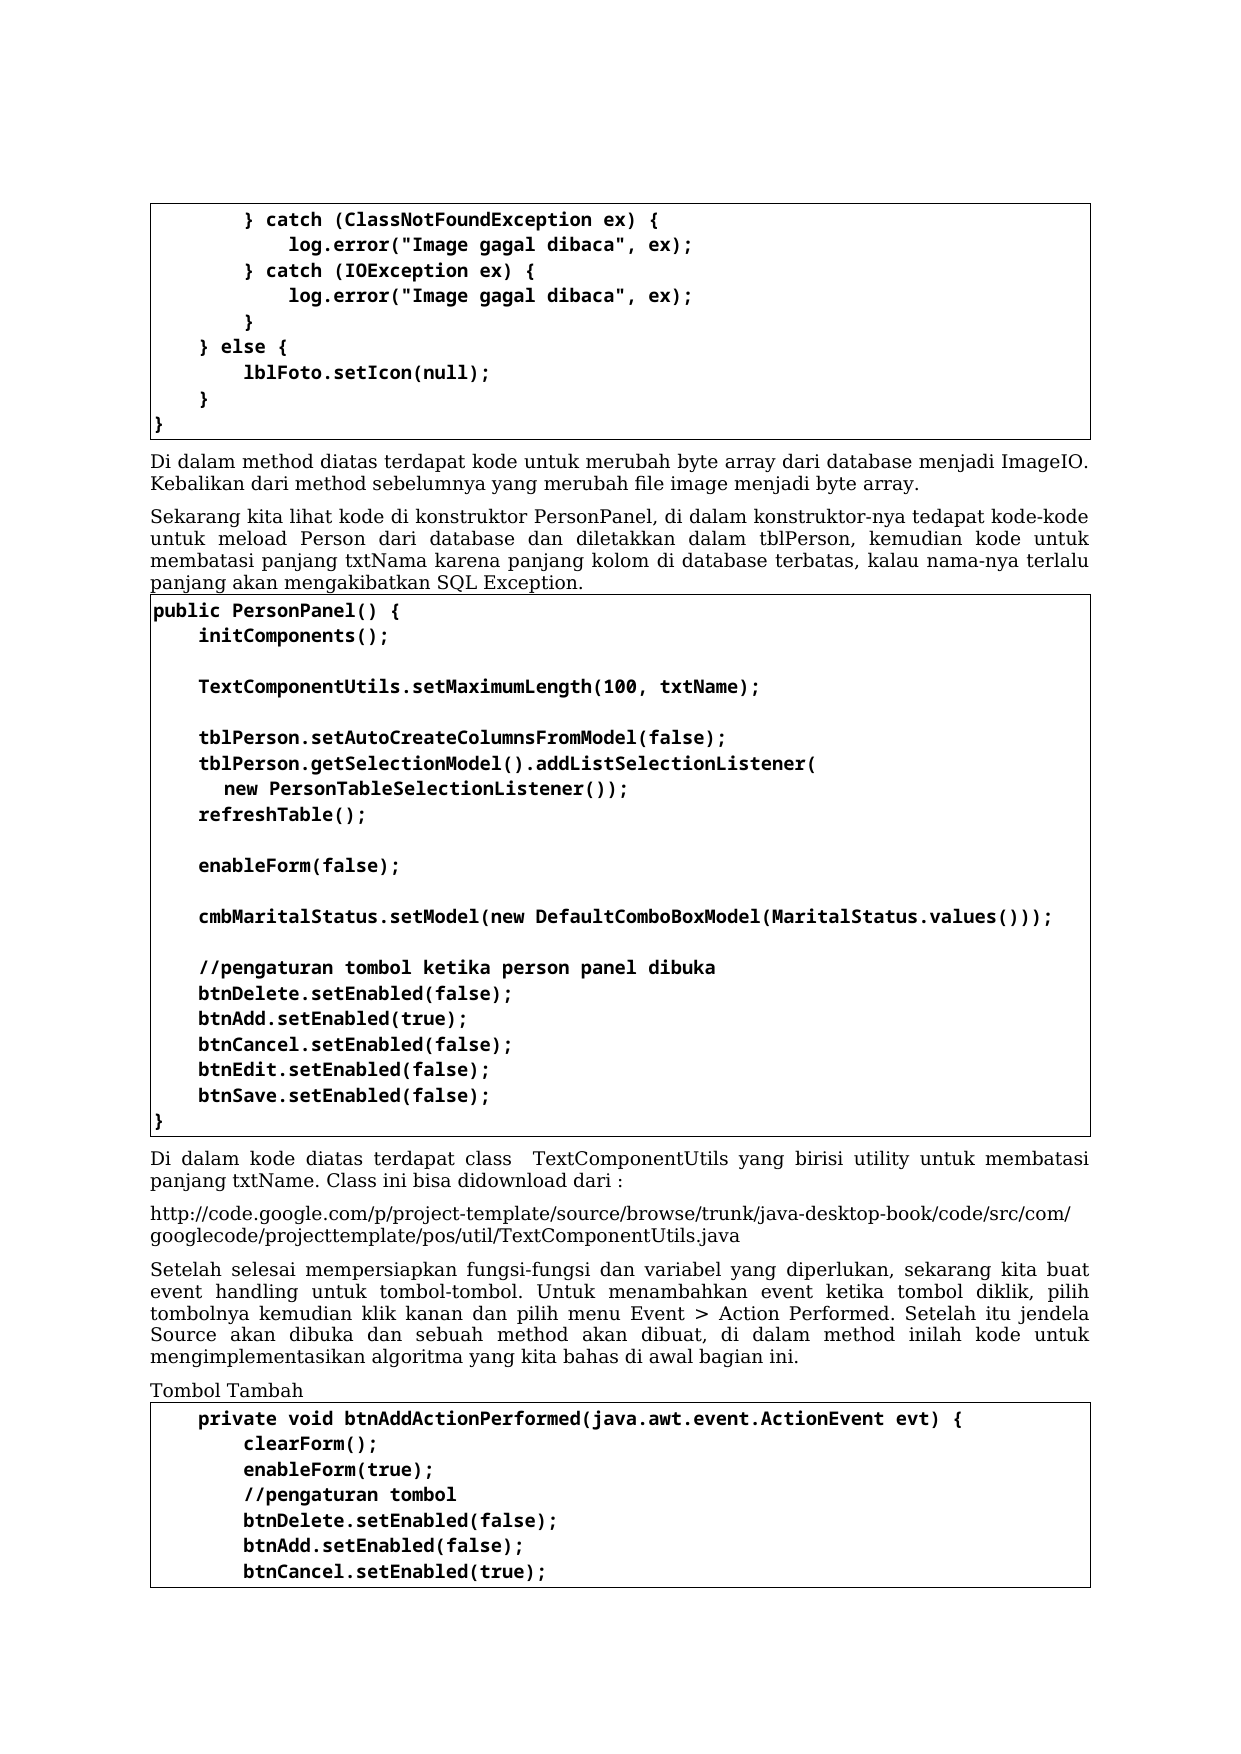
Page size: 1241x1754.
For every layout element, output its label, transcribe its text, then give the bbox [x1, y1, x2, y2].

text btnCancel.setEnabled(false); [151, 1028, 1090, 1053]
text http://code.google.com/p/project-template/source/browse/trunk/java-desktop-book/code/src/com/googlecode/projecttemplate/pos/util/TextComponentUtils.java [150, 1203, 1091, 1247]
text private void btnAddActionPerformed(java.awt.event.ActionEvent evt) { [151, 1403, 1090, 1427]
text } [151, 1104, 1090, 1136]
text enableForm(true); [151, 1453, 1090, 1478]
text log.error("Image gagal dibaca", ex); [151, 229, 1090, 254]
text btnDelete.setEnabled(false); [151, 977, 1090, 1002]
text } [151, 305, 1090, 331]
text //pengaturan tombol [151, 1478, 1090, 1504]
text btnAdd.setEnabled(true); [151, 1002, 1090, 1028]
text new PersonTableSelectionListener()); [151, 772, 1090, 798]
text } catch (ClassNotFoundException ex) { [151, 204, 1090, 229]
text Di dalam kode diatas terdapat class TextComponentUtils yang birisi utility untuk membatasi panjang txtName. Class ini bisa didownload dari : [150, 1148, 1091, 1192]
text enableForm(false); [151, 849, 1090, 878]
text tblPerson.getSelectionModel().addListSelectionListener( [151, 747, 1090, 772]
text btnCancel.setEnabled(true); [151, 1555, 1090, 1587]
text } catch (IOException ex) { [151, 254, 1090, 280]
text } else { [151, 331, 1090, 356]
text btnDelete.setEnabled(false); [151, 1504, 1090, 1529]
text Tombol Tambah [150, 1380, 1091, 1402]
text clearForm(); [151, 1427, 1090, 1453]
text public PersonPanel() { [151, 595, 1090, 619]
text lblFoto.setIcon(null); [151, 356, 1090, 382]
text initComponents(); [151, 619, 1090, 648]
text Sekarang kita lihat kode di konstruktor PersonPanel, di dalam konstruktor-nya tedapat kode-kode untuk meload Person dari database dan diletakkan dalam tblPerson, kemudian kode untuk membatasi panjang txtNama karena panjang kolom di database terbatas, kalau nama-nya terlalu panjang akan mengakibatkan SQL Exception. [150, 506, 1091, 594]
text btnSave.setEnabled(false); [151, 1079, 1090, 1104]
text TextComponentUtils.setMaximumLength(100, txtName); [151, 670, 1090, 699]
text Di dalam method diatas terdapat kode untuk merubah byte array dari database menjadi ImageIO. Kebalikan dari method sebelumnya yang merubah file image menjadi byte array. [150, 451, 1091, 494]
text btnEdit.setEnabled(false); [151, 1053, 1090, 1079]
text btnAdd.setEnabled(false); [151, 1529, 1090, 1555]
text } [151, 382, 1090, 407]
text cmbMaritalStatus.setModel(new DefaultComboBoxModel(MaritalStatus.values())); [151, 900, 1090, 929]
text //pengaturan tombol ketika person panel dibuka [151, 951, 1090, 977]
text log.error("Image gagal dibaca", ex); [151, 280, 1090, 305]
text refreshTable(); [151, 798, 1090, 827]
text } [151, 407, 1090, 439]
text tblPerson.setAutoCreateColumnsFromModel(false); [151, 721, 1090, 747]
text Setelah selesai mempersiapkan fungsi-fungsi dan variabel yang diperlukan, sekarang kita buat event handling untuk tombol-tombol. Untuk menambahkan event ketika tombol diklik, pilih tombolnya kemudian klik kanan dan pilih menu Event > Action Performed. Setelah itu jendela Source akan dibuka dan sebuah method akan dibuat, di dalam method inilah kode untuk mengimplementasikan algoritma yang kita bahas di awal bagian ini. [150, 1259, 1091, 1368]
